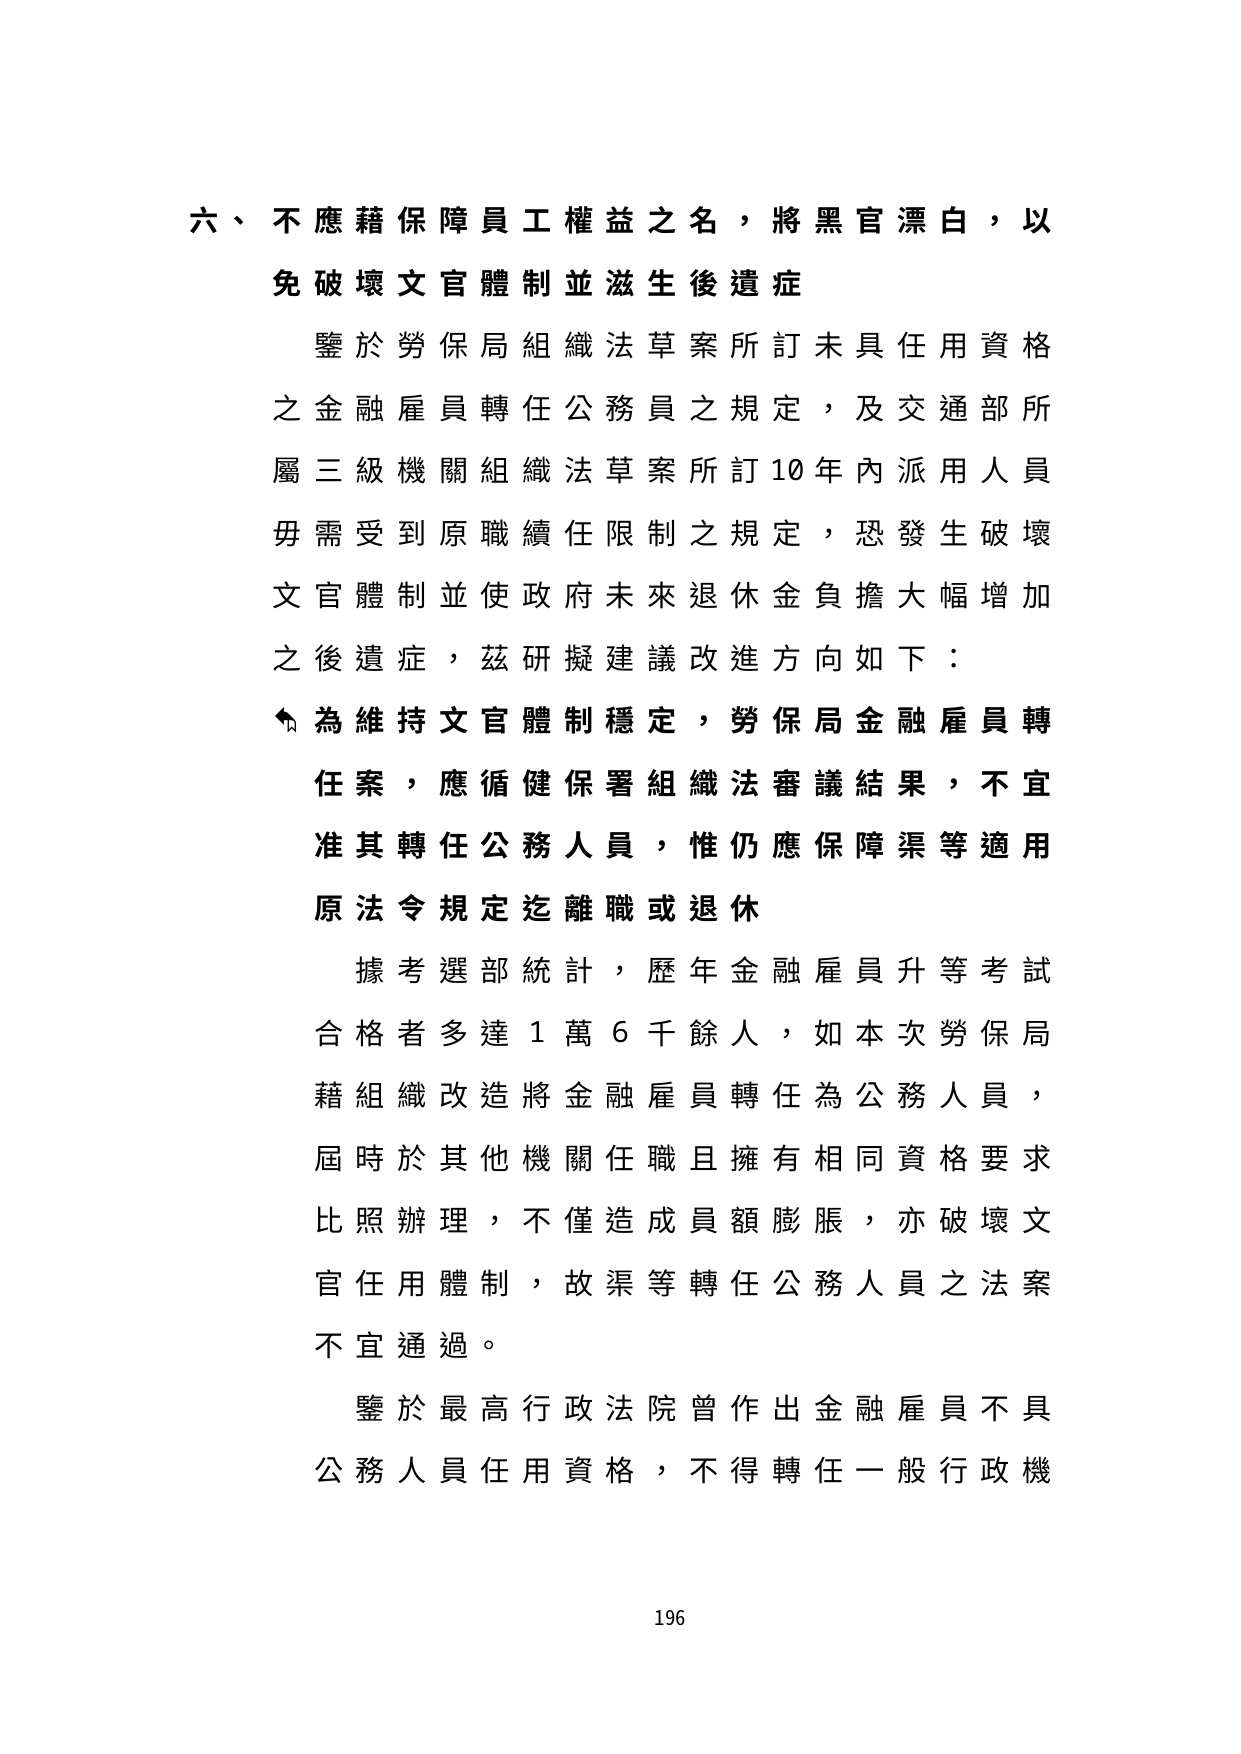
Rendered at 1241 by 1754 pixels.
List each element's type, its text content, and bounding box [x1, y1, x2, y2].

text 鑒於最高行政法院曾作出金融雇員不具公務人員任用資格，不得轉任一般行政機 [271, 1365, 1058, 1490]
text 為維持文官體制穩定，勞保局金融雇員轉任案，應循健保署組織法審議結果，不宜准其轉任公務人員，惟仍應保障渠等適用原法令規定迄離職或退休 [242, 677, 1058, 927]
text 鑒於勞保局組織法草案所訂未具任用資格之金融雇員轉任公務員之規定，及交通部所屬三級機關組織法草案所訂10年內派用人員毋需受到原職續任限制之規定，恐發生破壞文官體制並使政府未來退休金負擔大幅增加之後遺症，茲研擬建議改進方向如下： [242, 302, 1058, 677]
text 六、不應藉保障員工權益之名，將黑官漂白，以免破壞文官體制並滋生後遺症 [183, 177, 1058, 302]
text 據考選部統計，歷年金融雇員升等考試合格者多達1萬6千餘人，如本次勞保局藉組織改造將金融雇員轉任為公務人員，屆時於其他機關任職且擁有相同資格要求比照辦理，不僅造成員額膨脹，亦破壞文官任用體制，故渠等轉任公務人員之法案不宜通過。 [271, 927, 1058, 1365]
